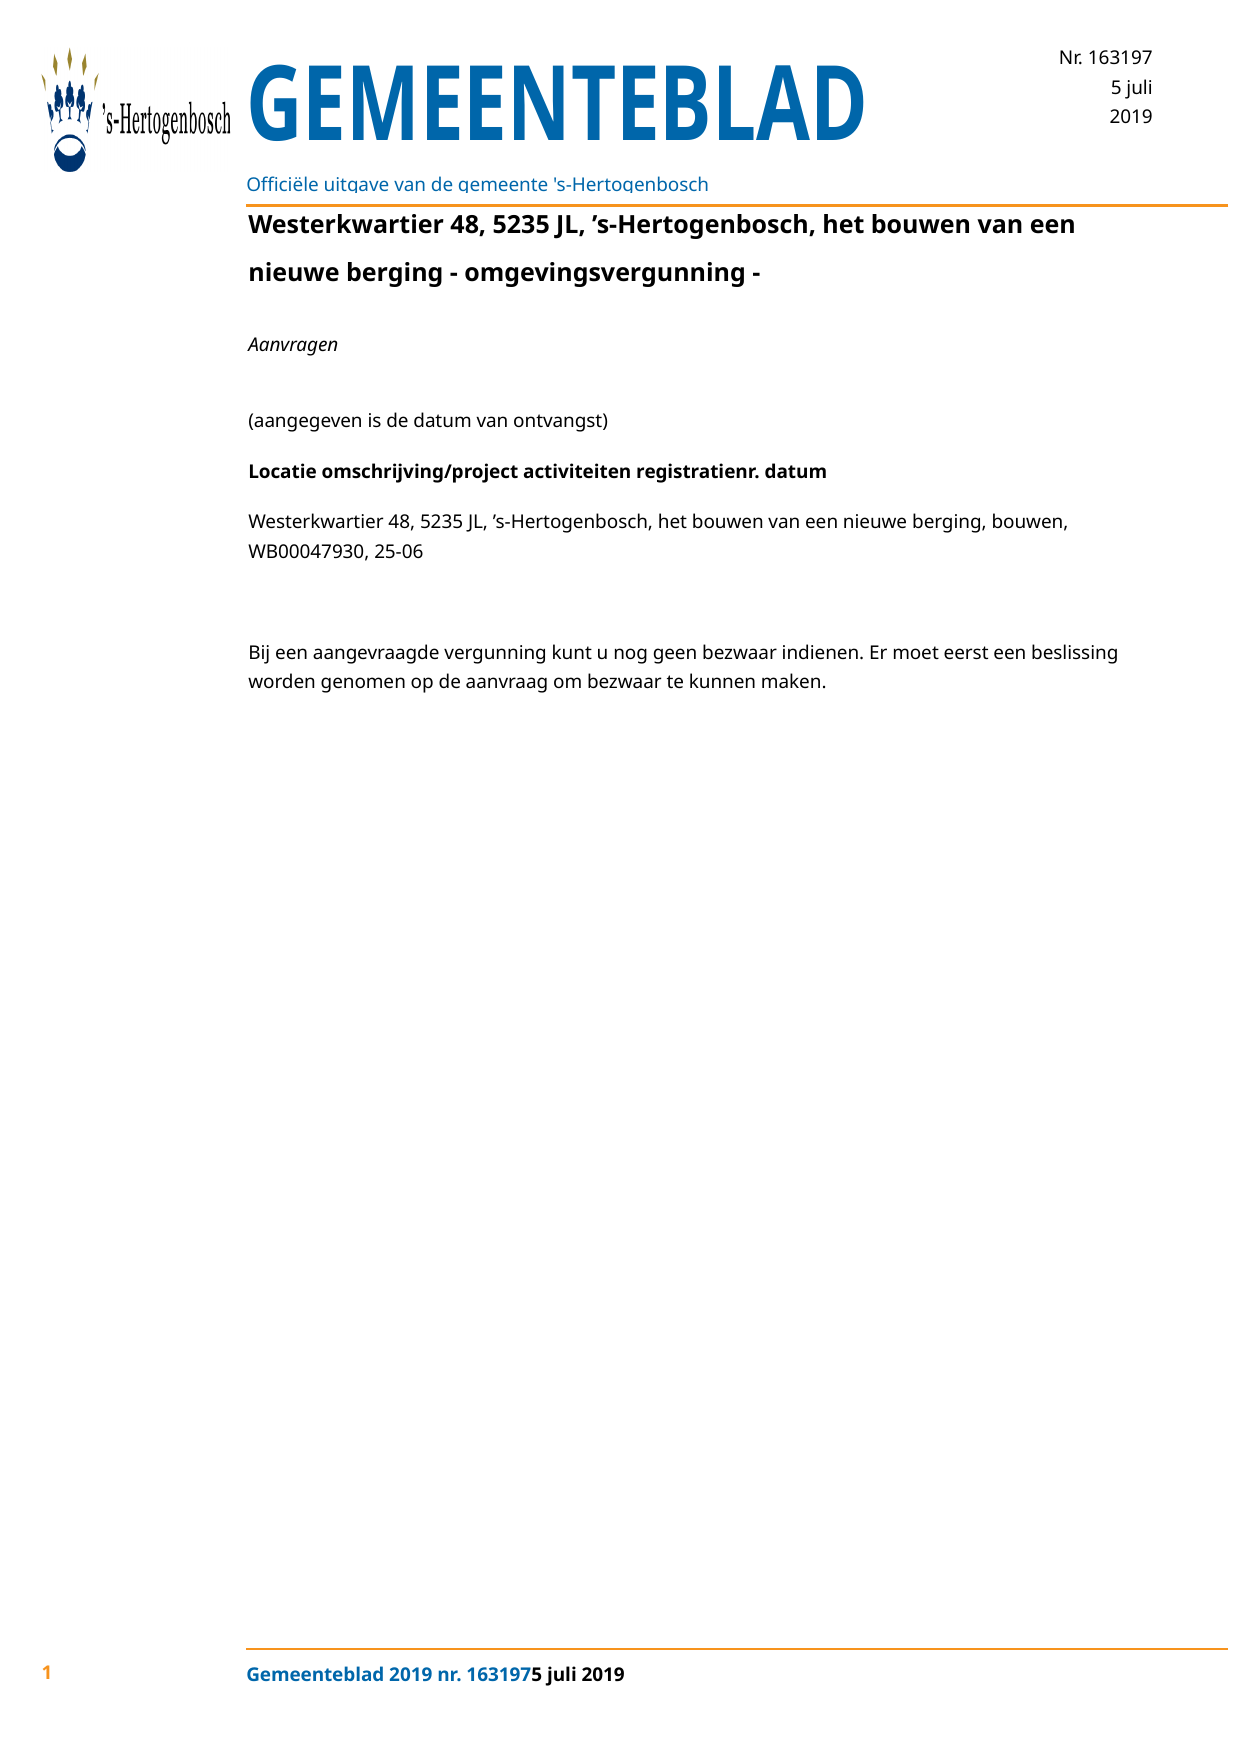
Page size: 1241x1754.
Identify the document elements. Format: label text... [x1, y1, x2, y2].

text Aanvragen [248, 331, 1152, 357]
text (aangegeven is de datum van ontvangst) [248, 408, 1152, 433]
text Westerkwartier 48, 5235 JL, ’s-Hertogenbosch, het bouwen van een nieuwe berging, bouwen, WB00047930, 25-06 [248, 508, 1152, 564]
text Locatie omschrijving/project activiteiten registratienr. datum [248, 458, 1152, 484]
text Bij een aangevraagde vergunning kunt u nog geen bezwaar indienen. Er moet eerst een beslissing worden genomen op de aanvraag om bezwaar te kunnen maken. [248, 639, 1152, 694]
picture [41, 47, 231, 172]
text Westerkwartier 48, 5235 JL, ’s-Hertogenbosch, het bouwen van een nieuwe berging - omgevingsvergunning - [248, 207, 1152, 288]
